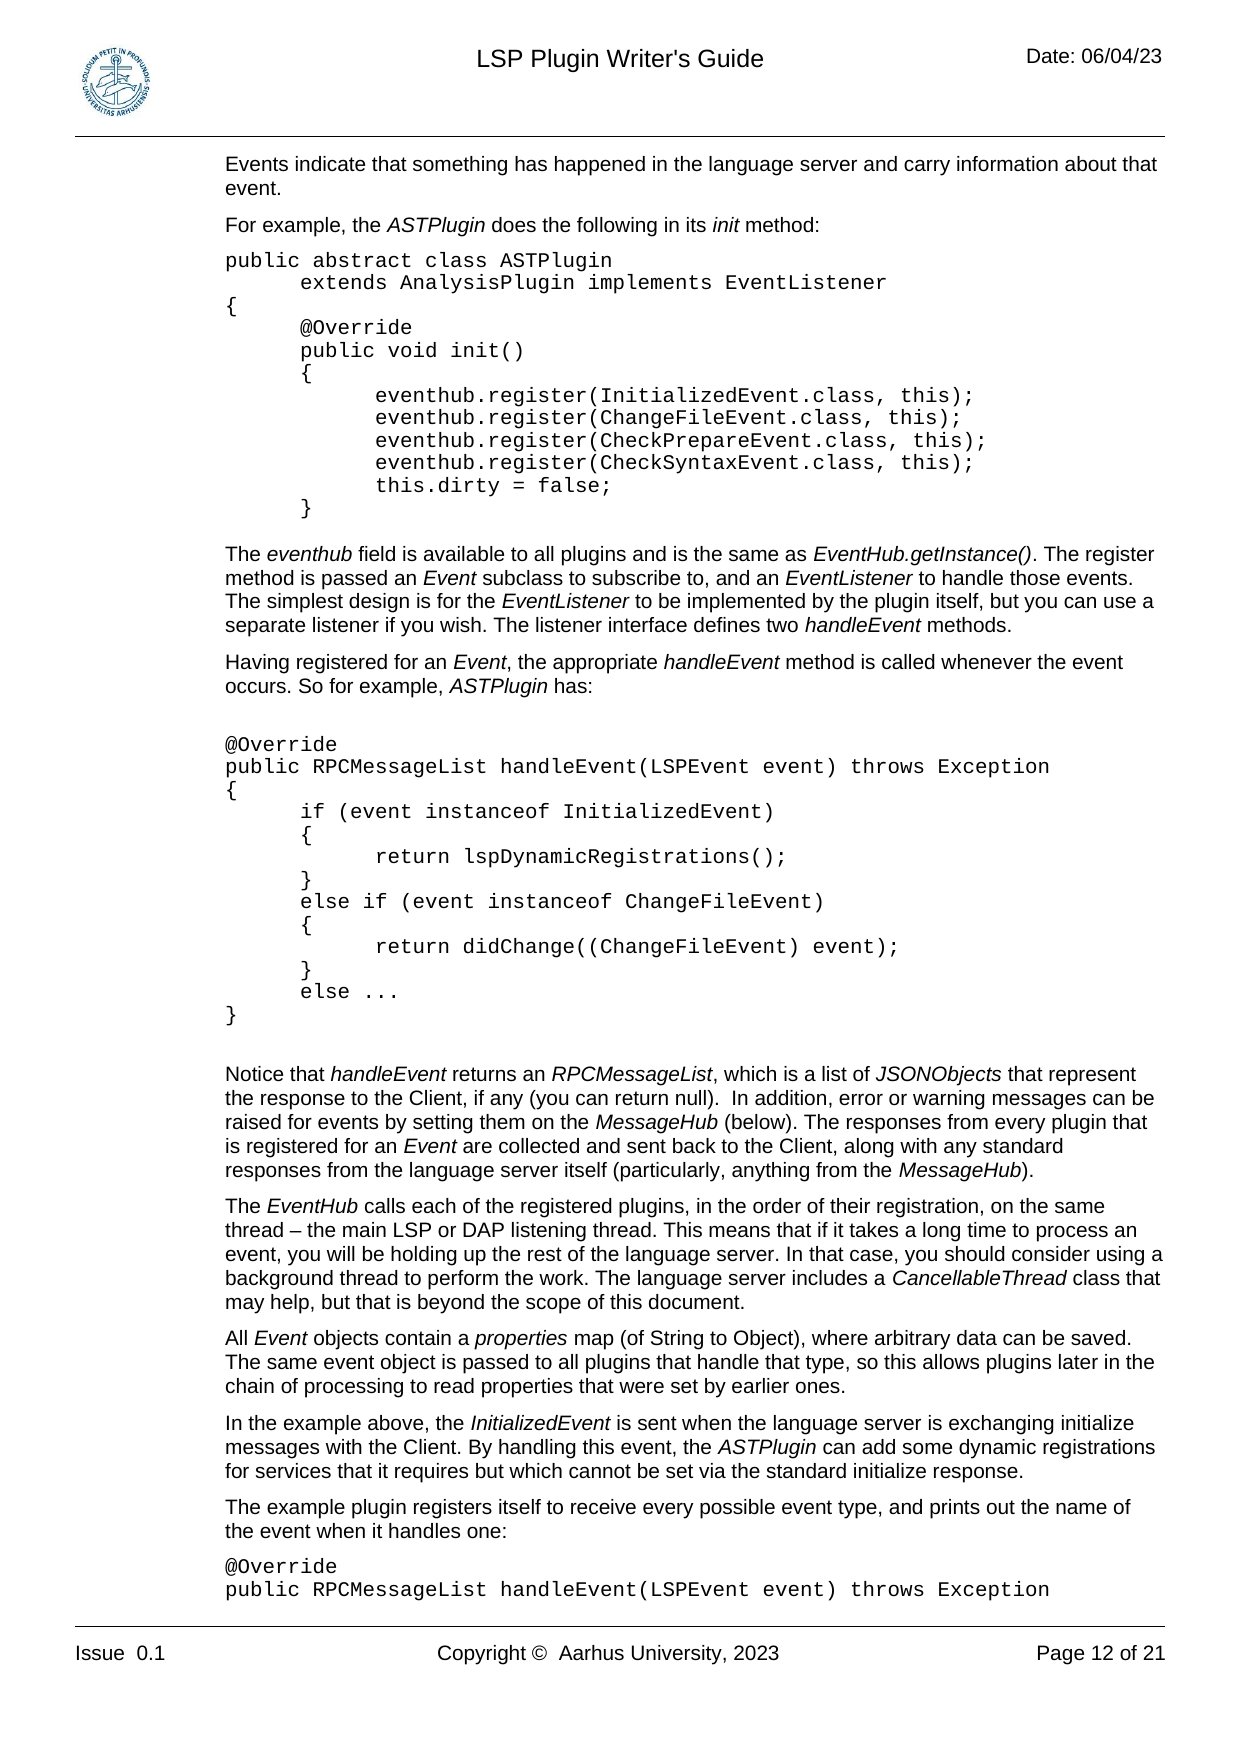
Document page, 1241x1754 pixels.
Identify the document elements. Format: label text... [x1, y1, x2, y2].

text } [225, 1003, 1165, 1026]
text { [225, 823, 1165, 846]
text return lspDynamicRegistrations(); [225, 846, 1165, 868]
text public RPCMessageList handleEvent(LSPEvent event) throws Exception [225, 1578, 1165, 1601]
text For example, the ASTPlugin does the following in its init method: [225, 213, 1165, 237]
text this.dirty = false; [300, 474, 1165, 497]
text Notice that handleEvent returns an RPCMessageList, which is a list of JSONObjects that represent the response to the Client, if any (you can return null). In addition, error or warning messages can be raised for events by setting them on the MessageHub (below). The responses from every plugin that is registered for an Event are collected and sent back to the Client, along with any standard responses from the language server itself (particularly, anything from the MessageHub). [225, 1062, 1165, 1182]
text @Override [300, 317, 1165, 339]
text public RPCMessageList handleEvent(LSPEvent event) throws Exception [225, 756, 1165, 778]
text @Override [225, 1556, 1165, 1578]
text else if (event instanceof ChangeFileEvent) [225, 891, 1165, 913]
picture [78, 44, 153, 120]
text The example plugin registers itself to receive every possible event type, and prints out the name of the event when it handles one: [225, 1495, 1165, 1543]
text { [300, 362, 1165, 384]
text eventhub.register(InitializedEvent.class, this); [300, 384, 1165, 407]
text The EventHub calls each of the registered plugins, in the order of their registration, on the same thread – the main LSP or DAP listening thread. This means that if it takes a long time to process an event, you will be holding up the rest of the language server. In that case, you should consider using a background thread to perform the work. The language server includes a CancellableThread class that may help, but that is beyond the scope of this document. [225, 1194, 1165, 1314]
text eventhub.register(CheckSyntaxEvent.class, this); [300, 452, 1165, 474]
text public void init() [300, 339, 1165, 362]
text @Override [225, 733, 1165, 756]
text Events indicate that something has happened in the language server and carry information about that event. [225, 152, 1165, 200]
text else ... [225, 981, 1165, 1003]
text } [225, 958, 1165, 981]
text extends AnalysisPlugin implements EventListener [225, 272, 1165, 294]
text } [300, 497, 1165, 519]
text return didChange((ChangeFileEvent) event); [225, 936, 1165, 958]
text if (event instanceof InitializedEvent) [225, 801, 1165, 823]
text { [225, 913, 1165, 936]
text The eventhub field is available to all plugins and is the same as EventHub.getInstance(). The register method is passed an Event subclass to subscribe to, and an EventListener to handle those events. The simplest design is for the EventListener to be implemented by the plugin itself, but you can use a separate listener if you wish. The listener interface defines two handleEvent methods. [225, 542, 1165, 638]
text public abstract class ASTPlugin [225, 249, 1165, 272]
text { [225, 778, 1165, 801]
text } [225, 868, 1165, 891]
text eventhub.register(ChangeFileEvent.class, this); [300, 407, 1165, 429]
text { [225, 294, 1165, 317]
text Having registered for an Event, the appropriate handleEvent method is called whenever the event occurs. So for example, ASTPlugin has: [225, 650, 1165, 698]
text All Event objects contain a properties map (of String to Object), where arbitrary data can be saved. The same event object is passed to all plugins that handle that type, so this allows plugins later in the chain of processing to read properties that were set by earlier ones. [225, 1327, 1165, 1398]
text eventhub.register(CheckPrepareEvent.class, this); [300, 429, 1165, 452]
text In the example above, the InitializedEvent is sent when the language server is exchanging initialize messages with the Client. By handling this event, the ASTPlugin can add some dynamic registrations for services that it requires but which cannot be set via the standard initialize response. [225, 1411, 1165, 1483]
